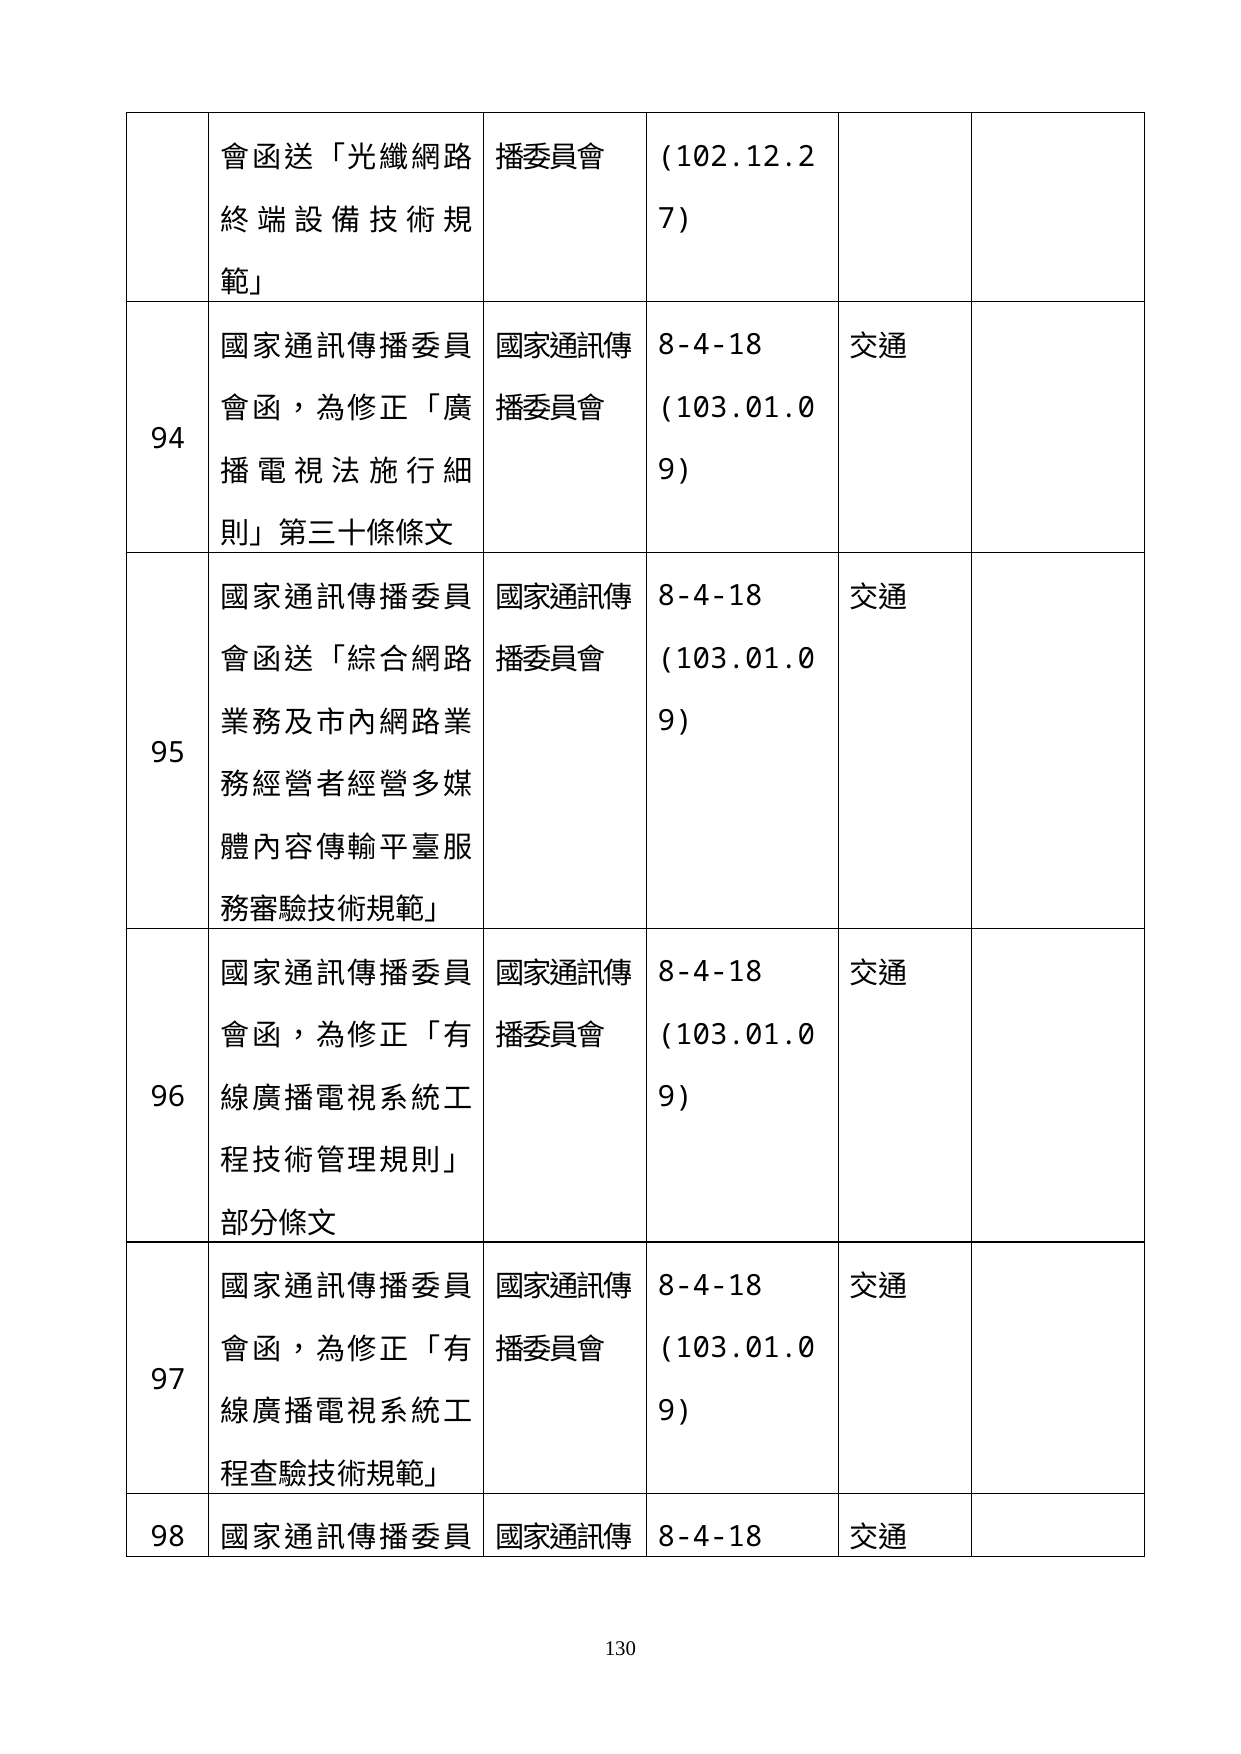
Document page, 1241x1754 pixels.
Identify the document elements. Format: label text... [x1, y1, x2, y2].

table_cell 交通 [839, 1243, 971, 1492]
table_cell 8-4-18 [647, 1494, 838, 1556]
table_cell 國家通訊傳播委員會函，為修正「有線廣播電視系統工程技術管理規則」部分條文 [209, 929, 483, 1241]
table_cell 8-4-18 (103.01.09) [647, 929, 838, 1241]
table_cell [972, 1494, 1144, 1556]
table_cell [972, 929, 1144, 1241]
table_cell 國家通訊傳 [484, 1494, 646, 1556]
table_cell 播委員會 [484, 113, 646, 301]
table_cell [972, 302, 1144, 552]
table_cell 國家通訊傳播委員會 [484, 1243, 646, 1492]
table_cell 會函送「光纖網路終端設備技術規範」 [209, 113, 483, 301]
table_cell 國家通訊傳播委員 [209, 1494, 483, 1556]
table_cell 交通 [839, 929, 971, 1241]
table_cell 8-4-18 (103.01.09) [647, 1243, 838, 1492]
table_cell 94 [127, 302, 208, 552]
table_cell [972, 1243, 1144, 1492]
table_cell [972, 553, 1144, 928]
table_cell [839, 113, 971, 301]
table_cell (102.12.27) [647, 113, 838, 301]
table_cell 國家通訊傳播委員會 [484, 302, 646, 552]
table_cell 96 [127, 929, 208, 1241]
table_cell 國家通訊傳播委員會 [484, 929, 646, 1241]
table_cell [972, 113, 1144, 301]
table_cell [127, 113, 208, 301]
table_cell 國家通訊傳播委員會函，為修正「廣播電視法施行細則」第三十條條文 [209, 302, 483, 552]
table_cell 國家通訊傳播委員會 [484, 553, 646, 928]
table_cell 98 [127, 1494, 208, 1556]
table_cell 97 [127, 1243, 208, 1492]
table_cell 交通 [839, 302, 971, 552]
table_cell 國家通訊傳播委員會函送「綜合網路業務及市內網路業務經營者經營多媒體內容傳輸平臺服務審驗技術規範」 [209, 553, 483, 928]
table_cell 交通 [839, 553, 971, 928]
table_cell 95 [127, 553, 208, 928]
table_cell 8-4-18 (103.01.09) [647, 553, 838, 928]
table_cell 國家通訊傳播委員會函，為修正「有線廣播電視系統工程查驗技術規範」 [209, 1243, 483, 1492]
table_cell 8-4-18 (103.01.09) [647, 302, 838, 552]
table_cell 交通 [839, 1494, 971, 1556]
